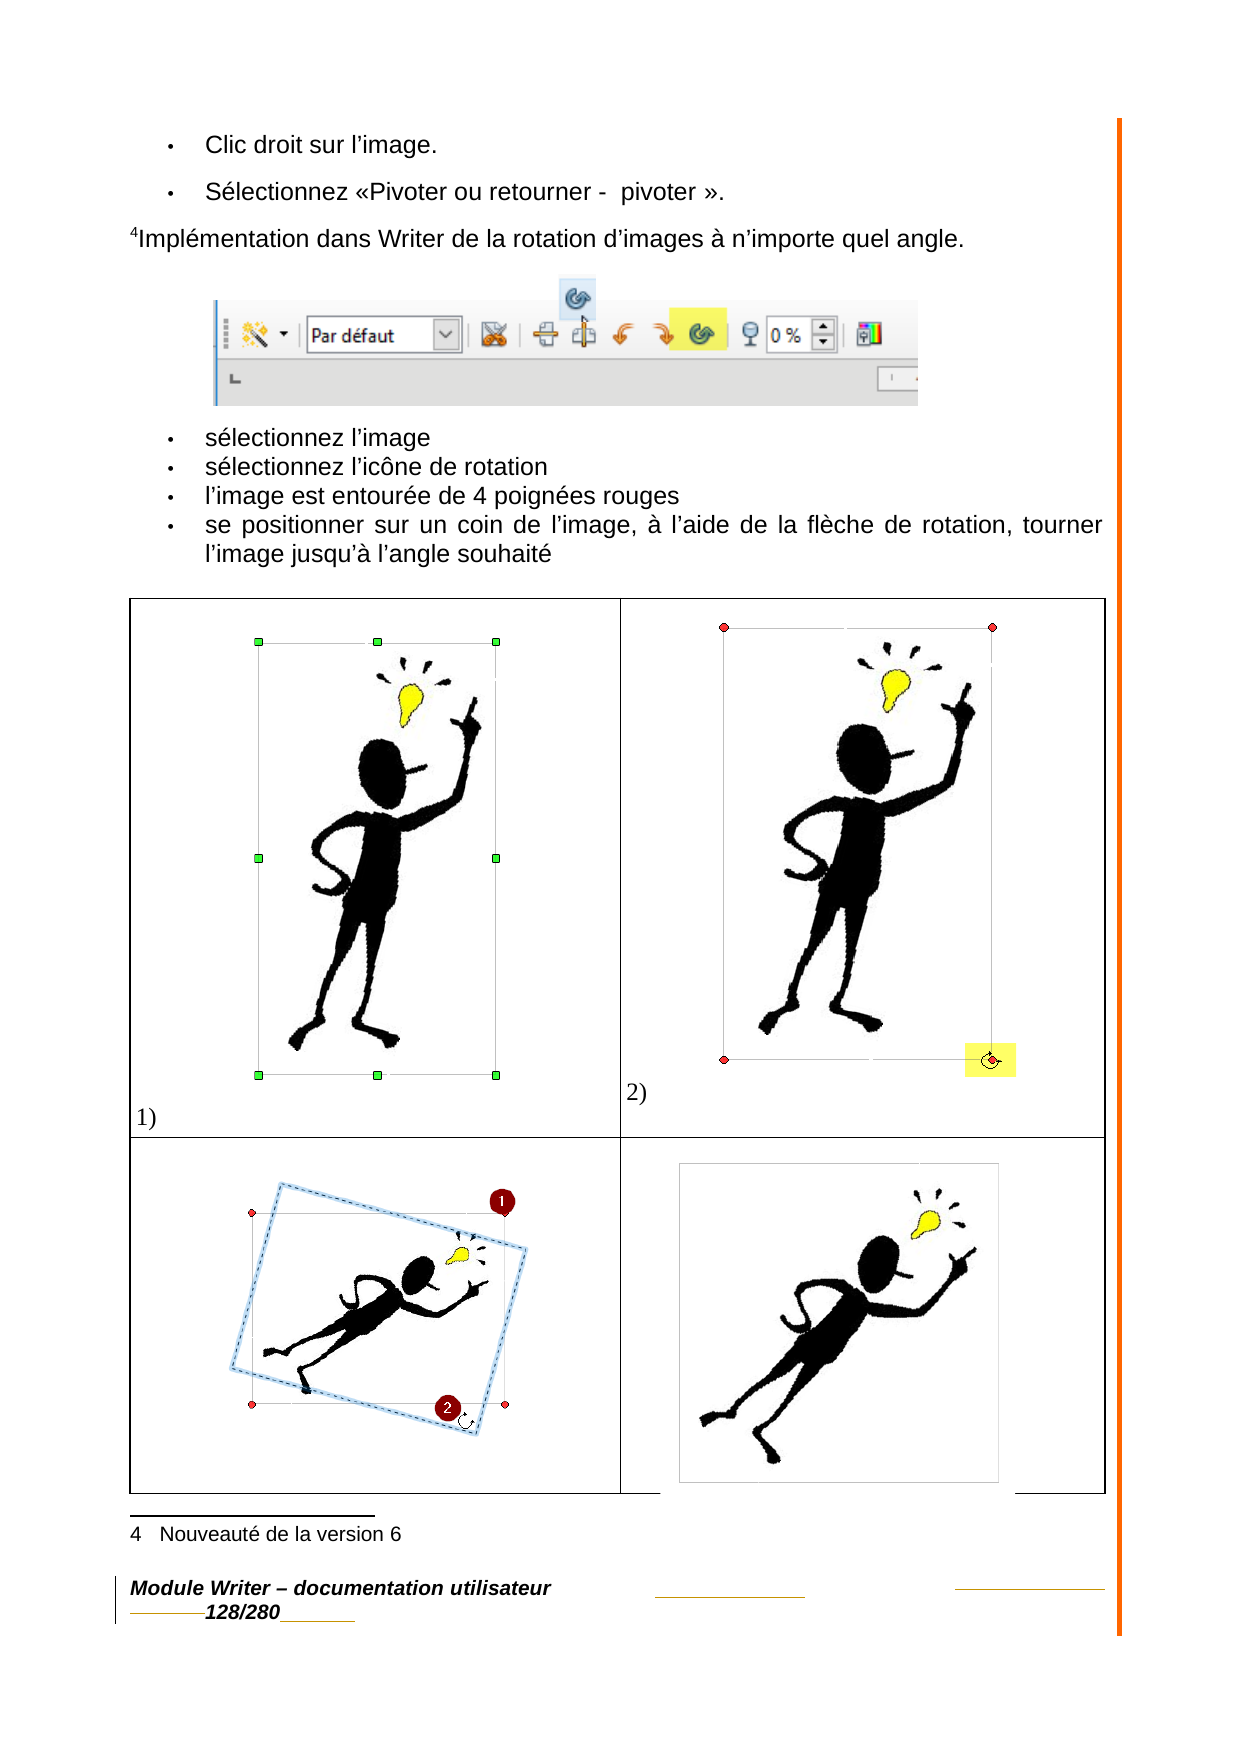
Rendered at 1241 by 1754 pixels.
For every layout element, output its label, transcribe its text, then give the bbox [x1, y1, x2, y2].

picture [213, 274, 918, 406]
list sélectionnez l’icône de rotation [167, 452, 1105, 481]
table_header 2) [621, 599, 1104, 1137]
picture [238, 628, 531, 1102]
table_header 1) [131, 599, 620, 1137]
list sélectionnez l’image [167, 420, 1105, 452]
list Clic droit sur l’image. [167, 130, 1105, 159]
list se positionner sur un coin de l’image, à l’aide de la flèche de rotation, tourner l’image jusqu’à l’angle souhaité [167, 510, 1105, 568]
picture [709, 604, 1017, 1077]
text Nouveauté de la version 6 [130, 1522, 1105, 1546]
list Sélectionnez «Pivoter ou retourner - pivoter ». [167, 177, 1105, 206]
list l’image est entourée de 4 poignées rouges [167, 481, 1105, 510]
picture [660, 1158, 1016, 1513]
table_cell [621, 1138, 1104, 1493]
picture [200, 1162, 582, 1458]
table_cell [131, 1138, 620, 1493]
text Implémentation dans Writer de la rotation d’images à n’importe quel angle. [130, 223, 1105, 253]
